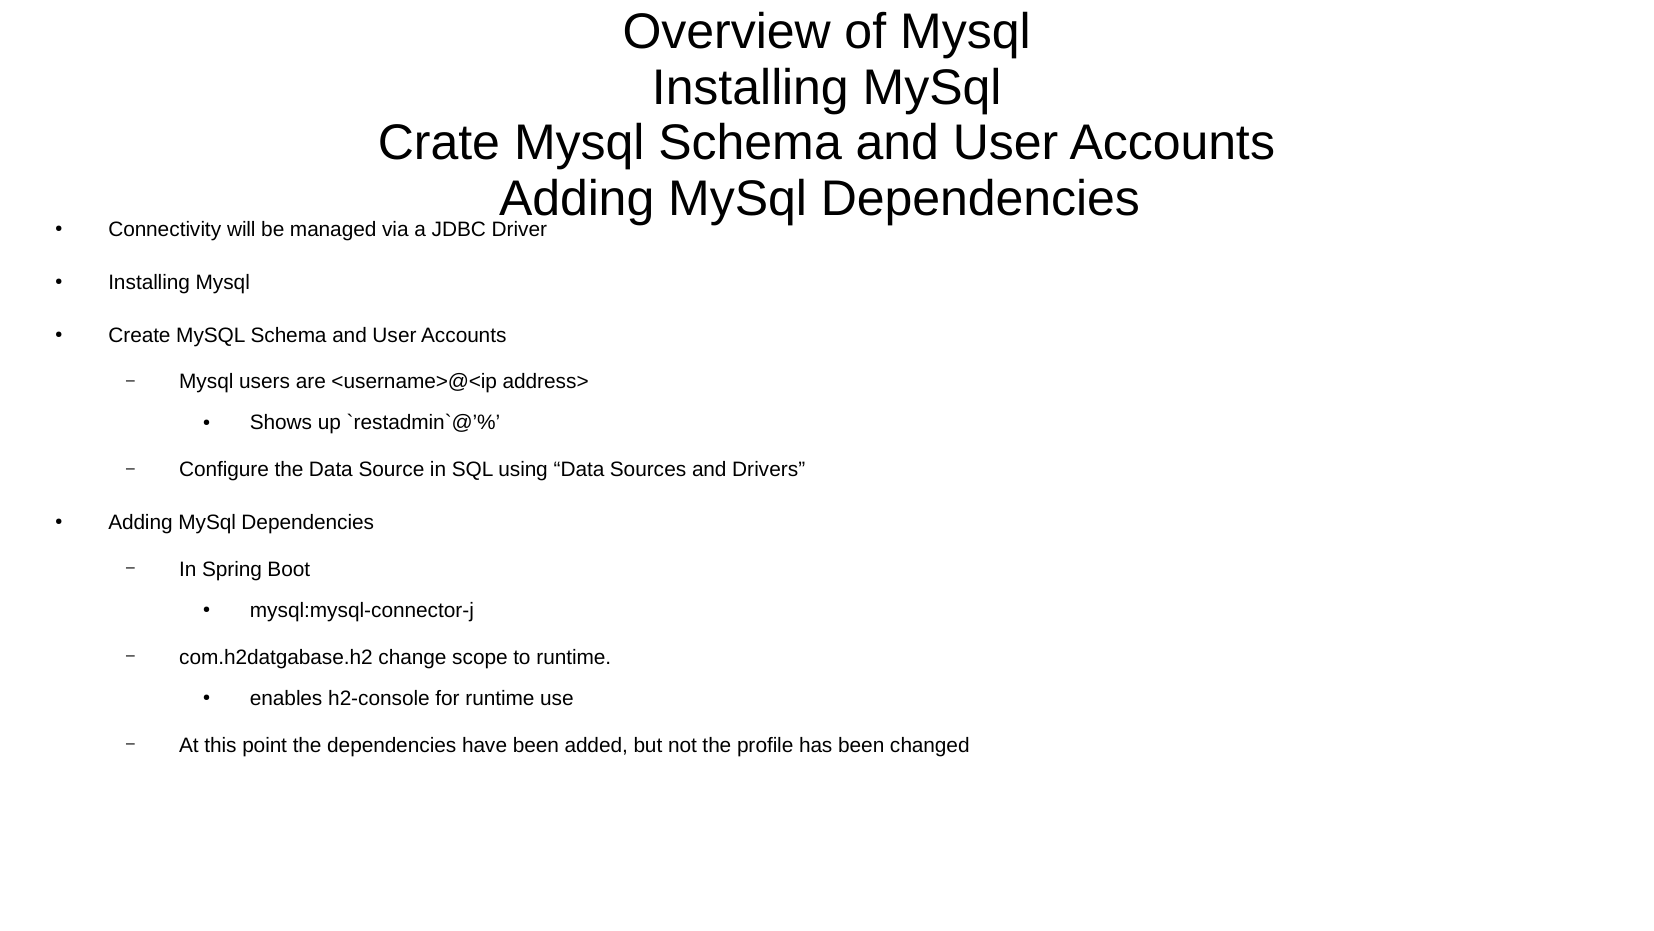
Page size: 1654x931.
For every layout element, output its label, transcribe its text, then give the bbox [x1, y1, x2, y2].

list Connectivity will be managed via a JDBC Driver Installing Mysql Create MySQL Schema and User Accounts Mysql users are <username>@<ip address> Shows up `restadmin`@’%’ Configure the Data Source in SQL using “Data Sources and Drivers” Adding MySql Dependencies In Spring Boot mysql:mysql-connector-j com.h2datgabase.h2 change scope to runtime. enables h2-console for runtime use At this point the dependencies have been added, but not the profile has been changed [37, 217, 1571, 901]
title Overview of Mysql Installing MySql Crate Mysql Schema and User Accounts Adding MySql Dependencies [82, 3, 1571, 217]
